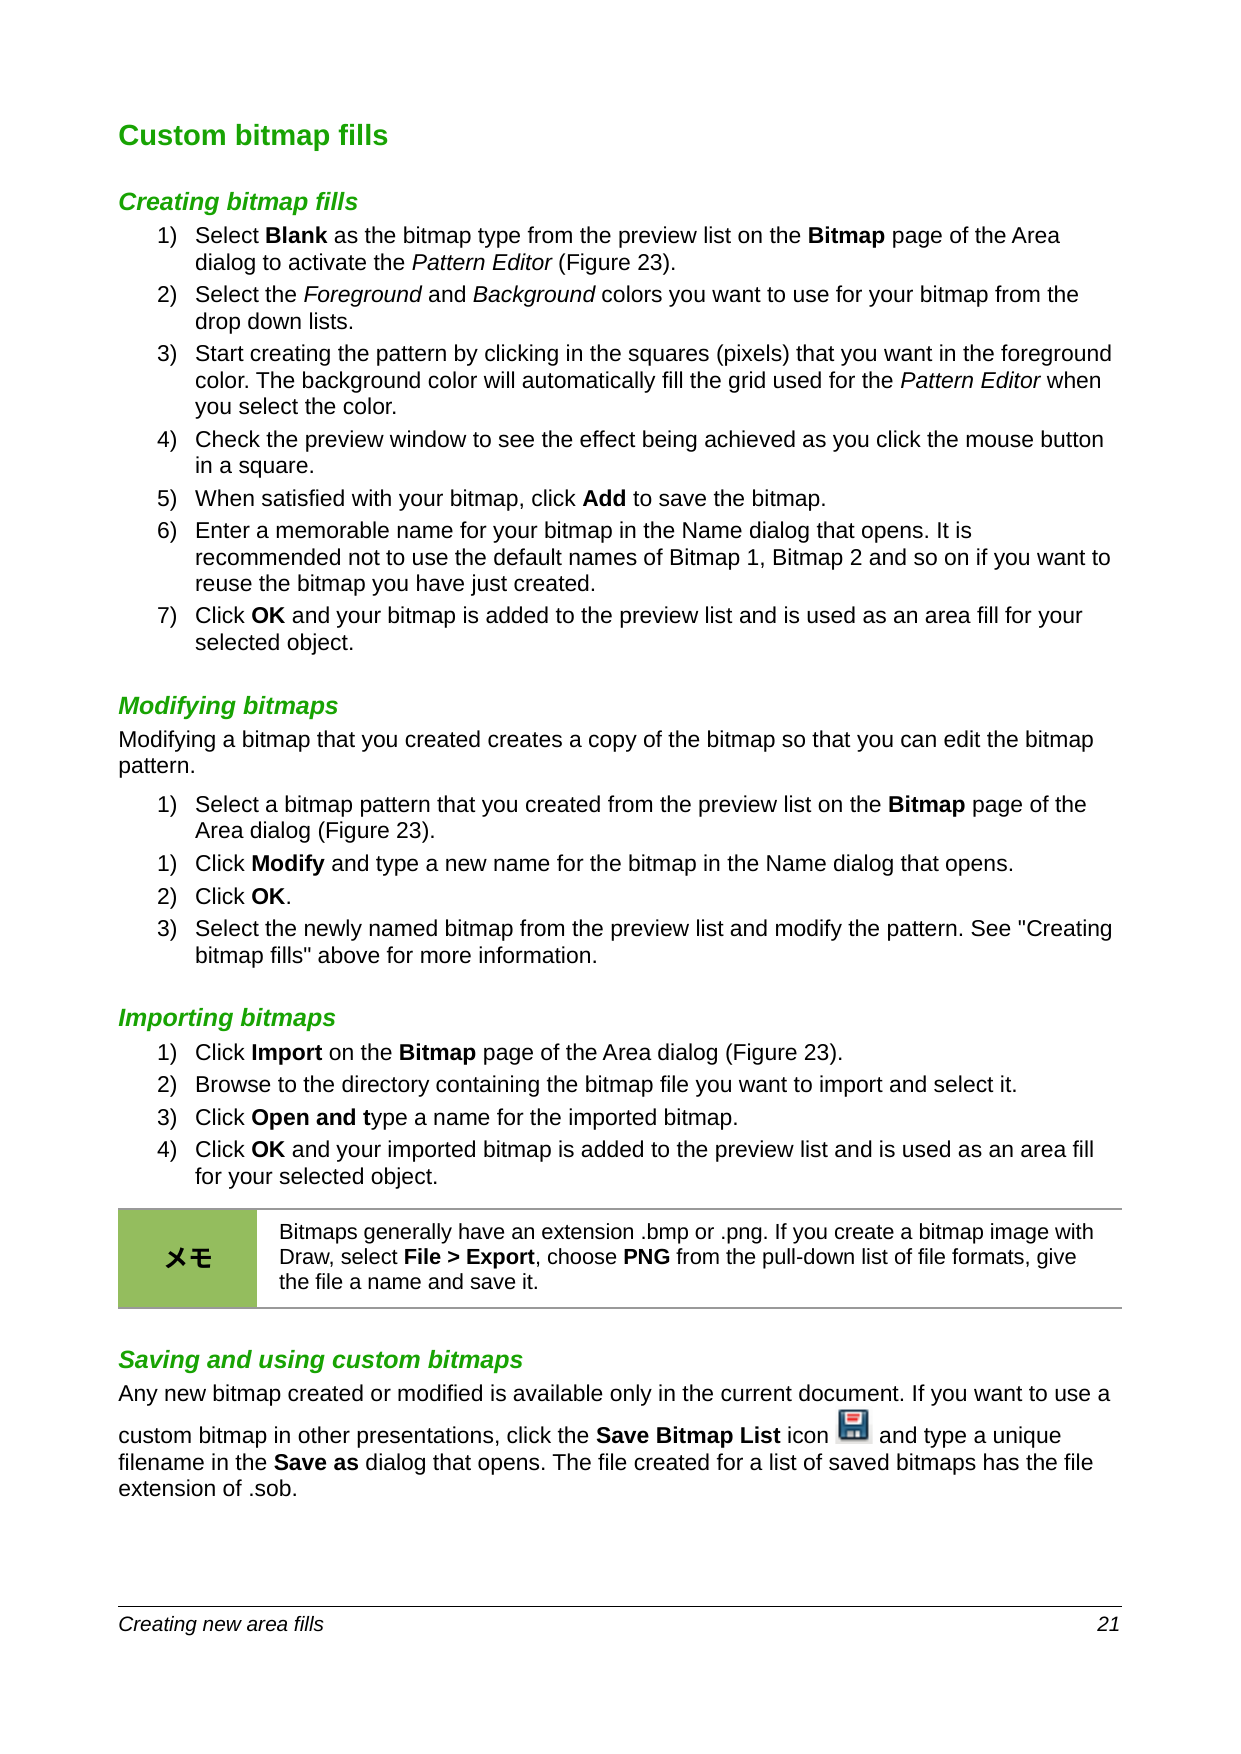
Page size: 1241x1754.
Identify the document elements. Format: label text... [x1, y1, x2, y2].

subtitle Saving and using custom bitmaps [118, 1345, 1122, 1373]
list Browse to the directory containing the bitmap file you want to import and select it. [177, 1071, 1122, 1098]
list Enter a memorable name for your bitmap in the Name dialog that opens. It is recommended not to use the default names of Bitmap 1, Bitmap 2 and so on if you want to reuse the bitmap you have just created. [177, 517, 1122, 596]
list When satisfied with your bitmap, click Add to save the bitmap. [177, 484, 1122, 511]
text Modifying a bitmap that you created creates a copy of the bitmap so that you can edit the bitmap pattern. [118, 726, 1122, 778]
subtitle Importing bitmaps [118, 1003, 1122, 1032]
subtitle Creating bitmap fills [118, 187, 1122, 216]
list Click OK. [177, 883, 1122, 909]
list Check the preview window to see the effect being achieved as you click the mouse button in a square. [177, 426, 1122, 478]
list Click OK and your imported bitmap is added to the preview list and is used as an area fill for your selected object. [177, 1136, 1122, 1189]
list Select the newly named bitmap from the preview list and modify the pattern. See "Creating bitmap fills" above for more information. [177, 915, 1122, 968]
table_header Bitmaps generally have an extension .bmp or .png. If you create a bitmap image with Draw, select File > Export, choose PNG from the pull-down list of file formats, give the file a name and save it. [258, 1210, 1122, 1307]
subtitle Modifying bitmaps [118, 691, 1122, 719]
list Select Blank as the bitmap type from the preview list on the Bitmap page of the Area dialog to activate the Pattern Editor (Figure 23). [177, 222, 1122, 275]
list Select a bitmap pattern that you created from the preview list on the Bitmap page of the Area dialog (Figure 23). [177, 791, 1122, 844]
table_header メモ [118, 1210, 257, 1307]
list Click Import on the Bitmap page of the Area dialog (Figure 23). [177, 1039, 1122, 1065]
list Click OK and your bitmap is added to the preview list and is used as an area fill for your selected object. [177, 602, 1122, 655]
list Click Open and type a name for the imported bitmap. [177, 1104, 1122, 1130]
list Click Modify and type a new name for the bitmap in the Name dialog that opens. [177, 850, 1122, 876]
picture [835, 1406, 873, 1444]
list Select the Foreground and Background colors you want to use for your bitmap from the drop down lists. [177, 281, 1122, 334]
subtitle Custom bitmap fills [118, 118, 1122, 152]
list Start creating the pattern by clicking in the squares (pixels) that you want in the foreground color. The background color will automatically fill the grid used for the Pattern Editor when you select the color. [177, 340, 1122, 419]
text Any new bitmap created or modified is available only in the current document. If you want to use a custom bitmap in other presentations, click the Save Bitmap List icon and type a unique filename in the Save as dialog that opens. The file created for a list of saved bitmaps has the file extension of .sob. [118, 1380, 1122, 1501]
